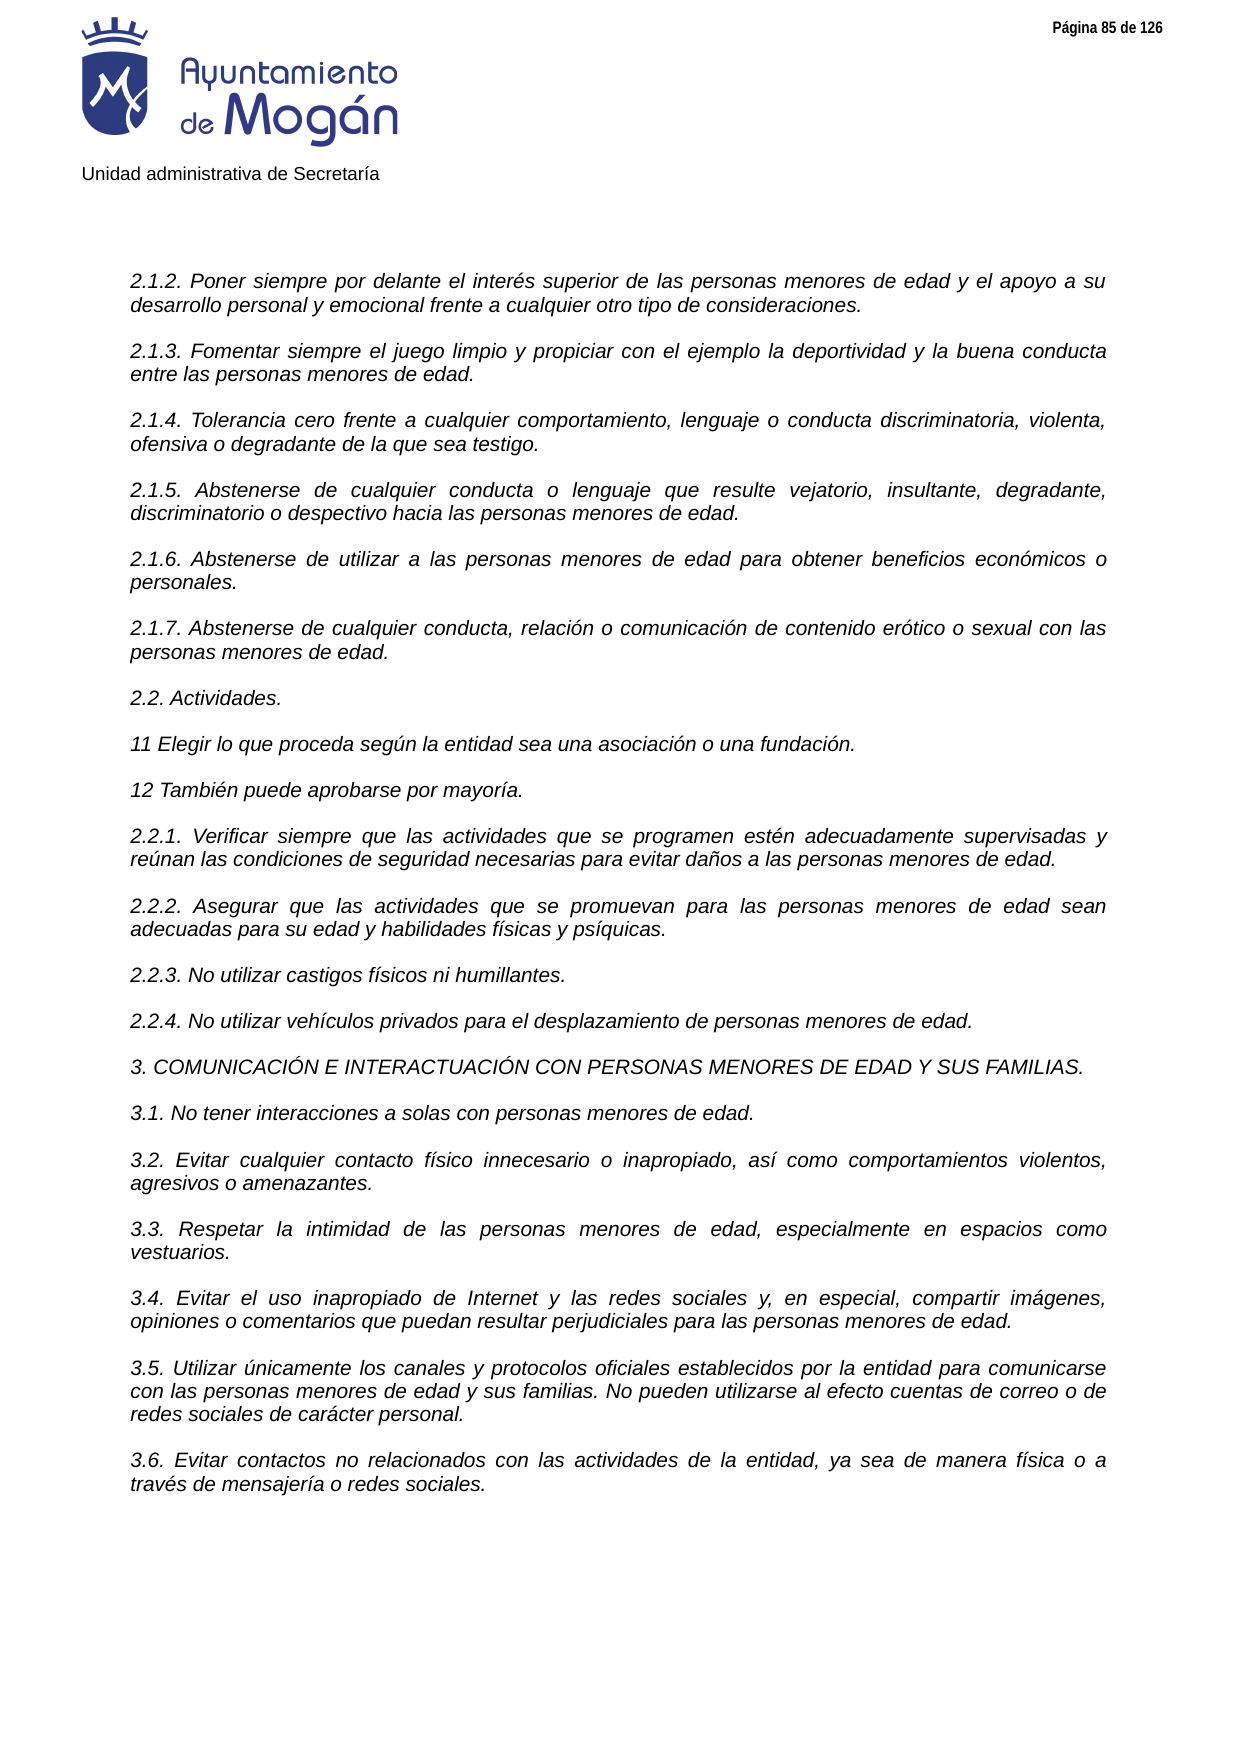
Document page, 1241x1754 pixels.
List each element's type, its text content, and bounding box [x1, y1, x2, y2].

text 2.1.3. Fomentar siempre el juego limpio y propiciar con el ejemplo la deportividad y la buena conducta entre las personas menores de edad. [130, 339, 1110, 386]
picture [81, 17, 398, 153]
text 3.3. Respetar la intimidad de las personas menores de edad, especialmente en espacios como vestuarios. [130, 1217, 1110, 1264]
text 2.1.7. Abstenerse de cualquier conducta, relación o comunicación de contenido erótico o sexual con las personas menores de edad. [130, 617, 1110, 663]
text 2.2.4. No utilizar vehículos privados para el desplazamiento de personas menores de edad. [130, 1010, 1110, 1033]
text 3.2. Evitar cualquier contacto físico innecesario o inapropiado, así como comportamientos violentos, agresivos o amenazantes. [130, 1148, 1110, 1194]
text 2.2.3. No utilizar castigos físicos ni humillantes. [130, 963, 1110, 987]
text 2.2.2. Asegurar que las actividades que se promuevan para las personas menores de edad sean adecuadas para su edad y habilidades físicas y psíquicas. [130, 894, 1110, 941]
text 12 También puede aprobarse por mayoría. [130, 779, 1110, 802]
text 3. COMUNICACIÓN E INTERACTUACIÓN CON PERSONAS MENORES DE EDAD Y SUS FAMILIAS. [130, 1056, 1110, 1079]
text 3.6. Evitar contactos no relacionados con las actividades de la entidad, ya sea de manera física o a través de mensajería o redes sociales. [130, 1449, 1110, 1495]
text 2.2.1. Verificar siempre que las actividades que se programen estén adecuadamente supervisadas y reúnan las condiciones de seguridad necesarias para evitar daños a las personas menores de edad. [130, 825, 1110, 871]
text 2.2. Actividades. [130, 686, 1110, 709]
text 2.1.4. Tolerancia cero frente a cualquier comportamiento, lenguaje o conducta discriminatoria, violenta, ofensiva o degradante de la que sea testigo. [130, 409, 1110, 455]
text 2.1.5. Abstenerse de cualquier conducta o lenguaje que resulte vejatorio, insultante, degradante, discriminatorio o despectivo hacia las personas menores de edad. [130, 478, 1110, 525]
text 3.4. Evitar el uso inapropiado de Internet y las redes sociales y, en especial, compartir imágenes, opiniones o comentarios que puedan resultar perjudiciales para las personas menores de edad. [130, 1287, 1110, 1333]
text 3.1. No tener interacciones a solas con personas menores de edad. [130, 1102, 1110, 1125]
text 3.5. Utilizar únicamente los canales y protocolos oficiales establecidos por la entidad para comunicarse con las personas menores de edad y sus familias. No pueden utilizarse al efecto cuentas de correo o de redes sociales de carácter personal. [130, 1356, 1110, 1426]
text 2.1.2. Poner siempre por delante el interés superior de las personas menores de edad y el apoyo a su desarrollo personal y emocional frente a cualquier otro tipo de consideraciones. [130, 270, 1110, 317]
text 11 Elegir lo que proceda según la entidad sea una asociación o una fundación. [130, 732, 1110, 756]
text 2.1.6. Abstenerse de utilizar a las personas menores de edad para obtener beneficios económicos o personales. [130, 548, 1110, 594]
